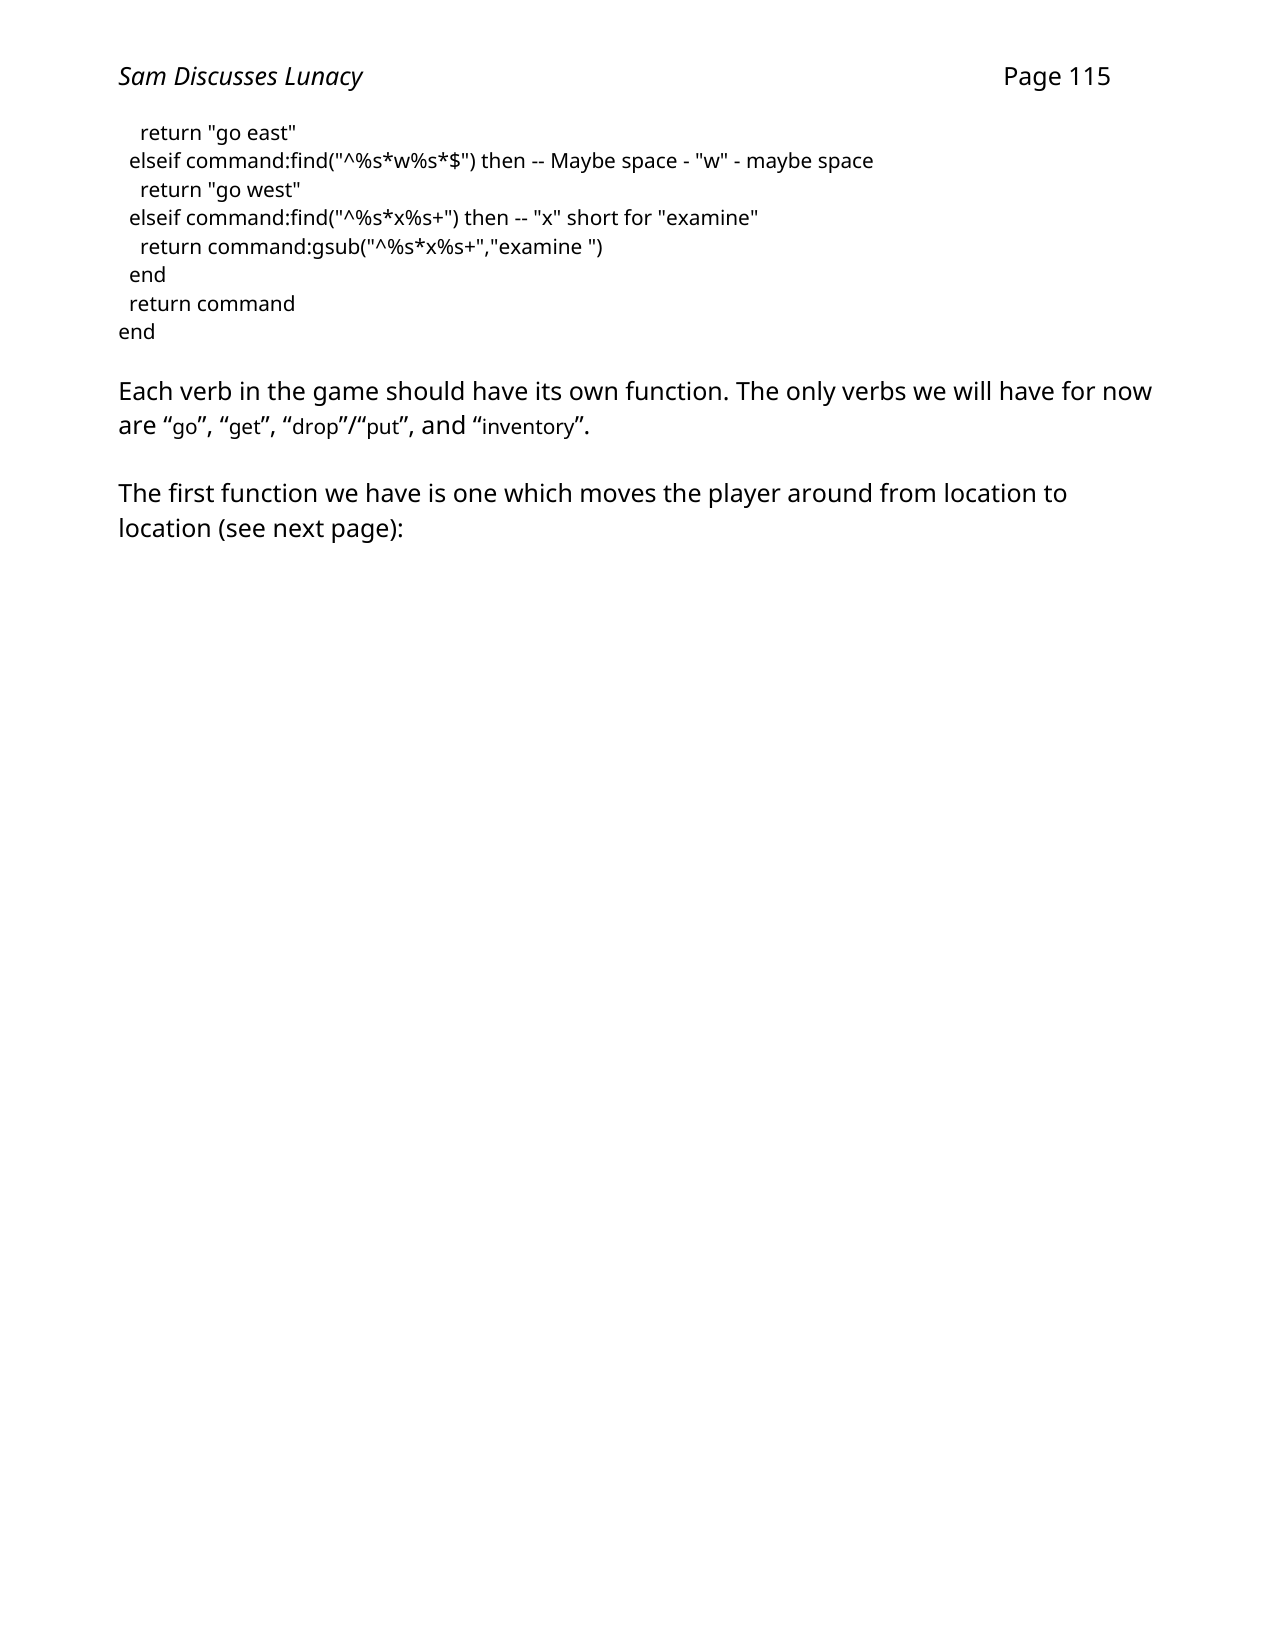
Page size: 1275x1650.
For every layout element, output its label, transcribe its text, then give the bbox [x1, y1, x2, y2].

text end [118, 317, 1157, 346]
text end [118, 260, 1157, 289]
text return "go east" [118, 118, 1157, 146]
text The first function we have is one which moves the player around from location to location (see next page): [118, 476, 1157, 544]
text return "go west" [118, 175, 1157, 203]
text Each verb in the game should have its own function. The only verbs we will have for now are “go”, “get”, “drop”/“put”, and “inventory”. [118, 374, 1157, 442]
text elseif command:find("^%s*w%s*$") then -- Maybe space - "w" - maybe space [118, 146, 1157, 175]
text return command [118, 289, 1157, 317]
text elseif command:find("^%s*x%s+") then -- "x" short for "examine" [118, 203, 1157, 232]
text return command:gsub("^%s*x%s+","examine ") [118, 232, 1157, 260]
